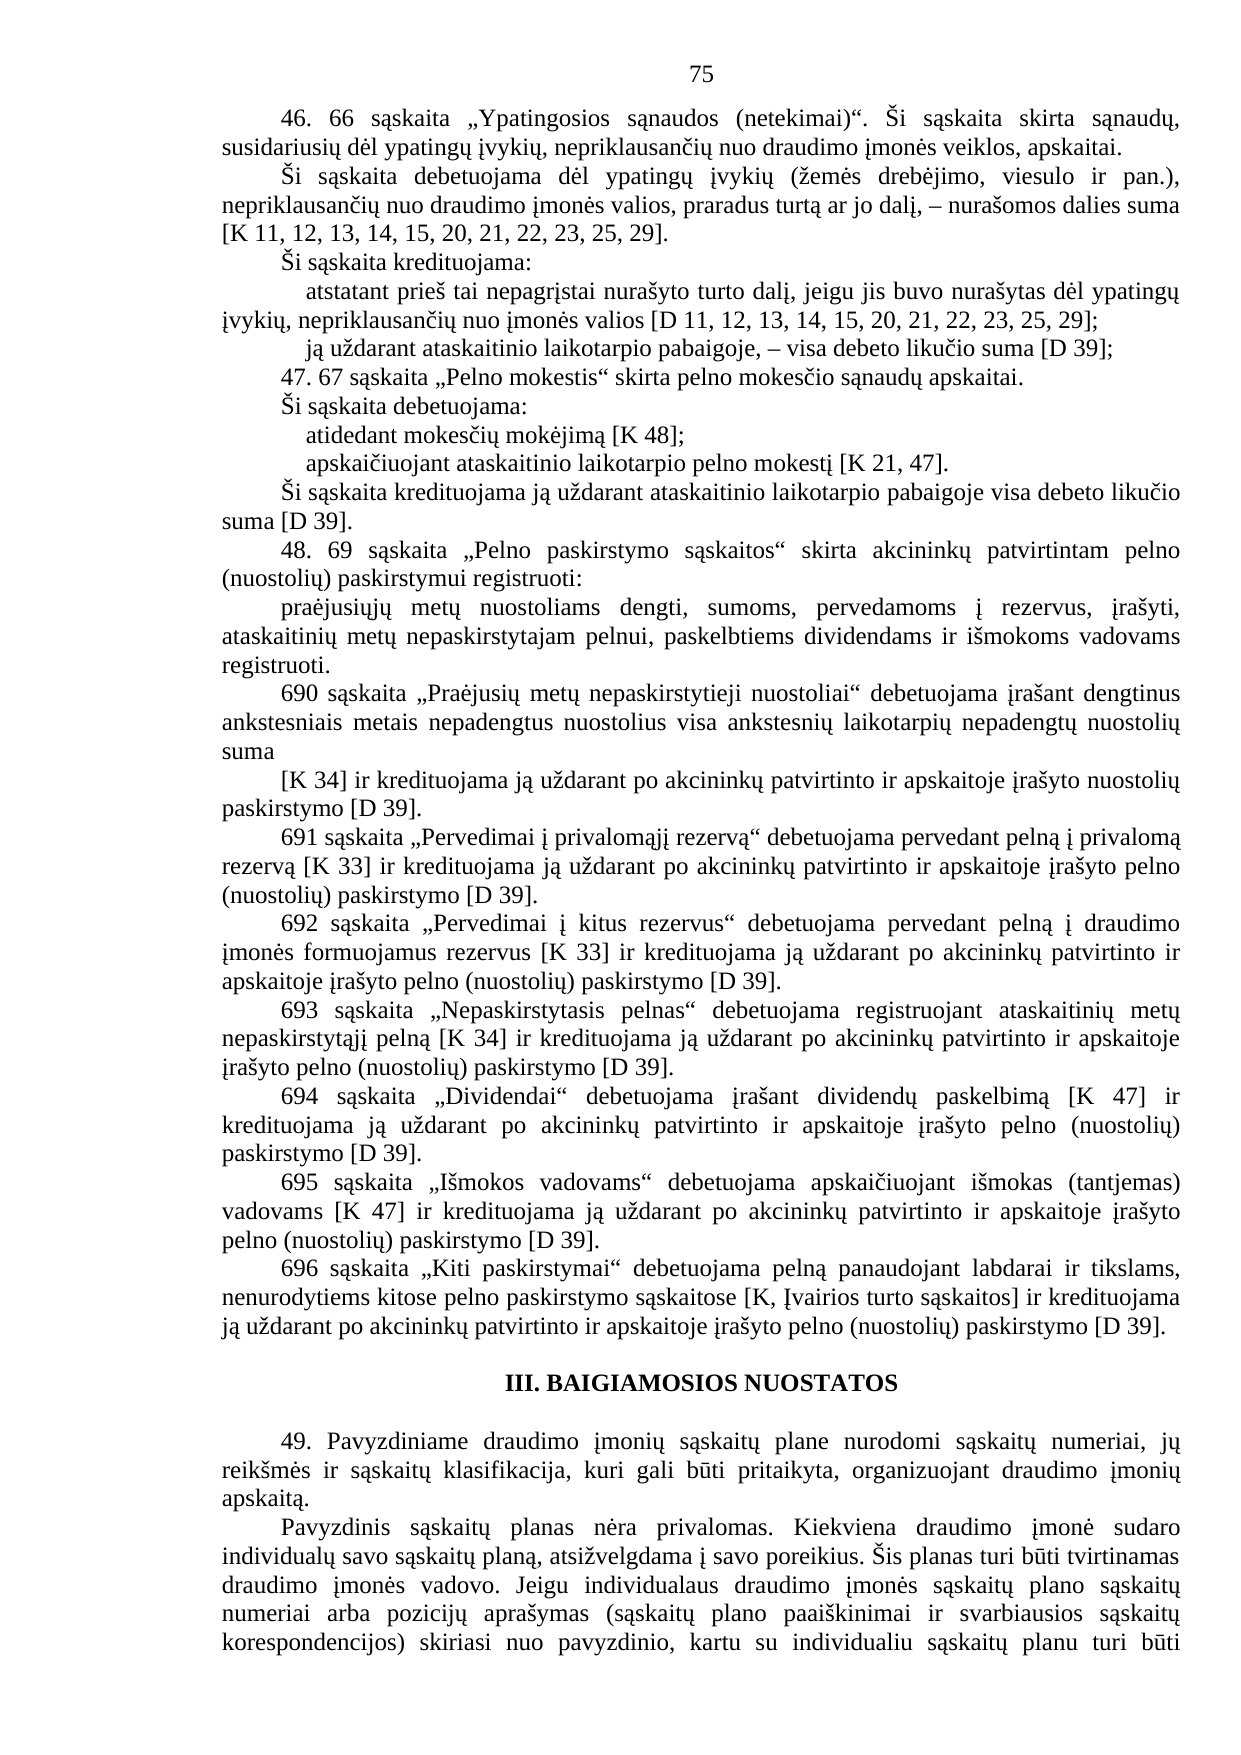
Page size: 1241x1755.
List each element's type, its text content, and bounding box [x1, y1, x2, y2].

text atstatant prieš tai nepagrįstai nurašyto turto dalį, jeigu jis buvo nurašytas dėl ypatingų įvykių, nepriklausančių nuo įmonės valios [D 11, 12, 13, 14, 15, 20, 21, 22, 23, 25, 29]; [222, 276, 1181, 333]
text Pavyzdinis sąskaitų planas nėra privalomas. Kiekviena draudimo įmonė sudaro individualų savo sąskaitų planą, atsižvelgdama į savo poreikius. Šis planas turi būti tvirtinamas draudimo įmonės vadovo. Jeigu individualaus draudimo įmonės sąskaitų plano sąskaitų numeriai arba pozicijų aprašymas (sąskaitų plano paaiškinimai ir svarbiausios sąskaitų korespondencijos) skiriasi nuo pavyzdinio, kartu su individualiu sąskaitų planu turi būti [222, 1512, 1181, 1656]
text praėjusiųjų metų nuostoliams dengti, sumoms, pervedamoms į rezervus, įrašyti, ataskaitinių metų nepaskirstytajam pelnui, paskelbtiems dividendams ir išmokoms vadovams registruoti. [222, 592, 1181, 678]
text Ši sąskaita kredituojama ją uždarant ataskaitinio laikotarpio pabaigoje visa debeto likučio suma [D 39]. [222, 477, 1181, 535]
text Ši sąskaita kredituojama: [222, 247, 1181, 276]
text 46. 66 sąskaita „Ypatingosios sąnaudos (netekimai)“. Ši sąskaita skirta sąnaudų, susidariusių dėl ypatingų įvykių, nepriklausančių nuo draudimo įmonės veiklos, apskaitai. [222, 103, 1181, 161]
text Ši sąskaita debetuojama: [222, 391, 1181, 420]
text 49. Pavyzdiniame draudimo įmonių sąskaitų plane nurodomi sąskaitų numeriai, jų reikšmės ir sąskaitų klasifikacija, kuri gali būti pritaikyta, organizuojant draudimo įmonių apskaitą. [222, 1426, 1181, 1512]
text 690 sąskaita „Praėjusių metų nepaskirstytieji nuostoliai“ debetuojama įrašant dengtinus ankstesniais metais nepadengtus nuostolius visa ankstesnių laikotarpių nepadengtų nuostolių suma [222, 678, 1181, 765]
text 48. 69 sąskaita „Pelno paskirstymo sąskaitos“ skirta akcininkų patvirtintam pelno (nuostolių) paskirstymui registruoti: [222, 535, 1181, 592]
text atidedant mokesčių mokėjimą [K 48]; [222, 420, 1181, 448]
text ją uždarant ataskaitinio laikotarpio pabaigoje, – visa debeto likučio suma [D 39]; [222, 333, 1181, 362]
text apskaičiuojant ataskaitinio laikotarpio pelno mokestį [K 21, 47]. [222, 448, 1181, 477]
text 47. 67 sąskaita „Pelno mokestis“ skirta pelno mokesčio sąnaudų apskaitai. [222, 362, 1181, 391]
text 693 sąskaita „Nepaskirstytasis pelnas“ debetuojama registruojant ataskaitinių metų nepaskirstytąjį pelną [K 34] ir kredituojama ją uždarant po akcininkų patvirtinto ir apskaitoje įrašyto pelno (nuostolių) paskirstymo [D 39]. [222, 995, 1181, 1081]
text [K 34] ir kredituojama ją uždarant po akcininkų patvirtinto ir apskaitoje įrašyto nuostolių paskirstymo [D 39]. [222, 765, 1181, 822]
text III. BAIGIAMOSIOS NUOSTATOS [222, 1368, 1181, 1397]
text 692 sąskaita „Pervedimai į kitus rezervus“ debetuojama pervedant pelną į draudimo įmonės formuojamus rezervus [K 33] ir kredituojama ją uždarant po akcininkų patvirtinto ir apskaitoje įrašyto pelno (nuostolių) paskirstymo [D 39]. [222, 908, 1181, 995]
text 694 sąskaita „Dividendai“ debetuojama įrašant dividendų paskelbimą [K 47] ir kredituojama ją uždarant po akcininkų patvirtinto ir apskaitoje įrašyto pelno (nuostolių) paskirstymo [D 39]. [222, 1081, 1181, 1167]
text Ši sąskaita debetuojama dėl ypatingų įvykių (žemės drebėjimo, viesulo ir pan.), nepriklausančių nuo draudimo įmonės valios, praradus turtą ar jo dalį, – nurašomos dalies suma [K 11, 12, 13, 14, 15, 20, 21, 22, 23, 25, 29]. [222, 161, 1181, 247]
text 691 sąskaita „Pervedimai į privalomąjį rezervą“ debetuojama pervedant pelną į privalomą rezervą [K 33] ir kredituojama ją uždarant po akcininkų patvirtinto ir apskaitoje įrašyto pelno (nuostolių) paskirstymo [D 39]. [222, 822, 1181, 908]
text 696 sąskaita „Kiti paskirstymai“ debetuojama pelną panaudojant labdarai ir tikslams, nenurodytiems kitose pelno paskirstymo sąskaitose [K, Įvairios turto sąskaitos] ir kredituojama ją uždarant po akcininkų patvirtinto ir apskaitoje įrašyto pelno (nuostolių) paskirstymo [D 39]. [222, 1253, 1181, 1340]
text 695 sąskaita „Išmokos vadovams“ debetuojama apskaičiuojant išmokas (tantjemas) vadovams [K 47] ir kredituojama ją uždarant po akcininkų patvirtinto ir apskaitoje įrašyto pelno (nuostolių) paskirstymo [D 39]. [222, 1167, 1181, 1253]
